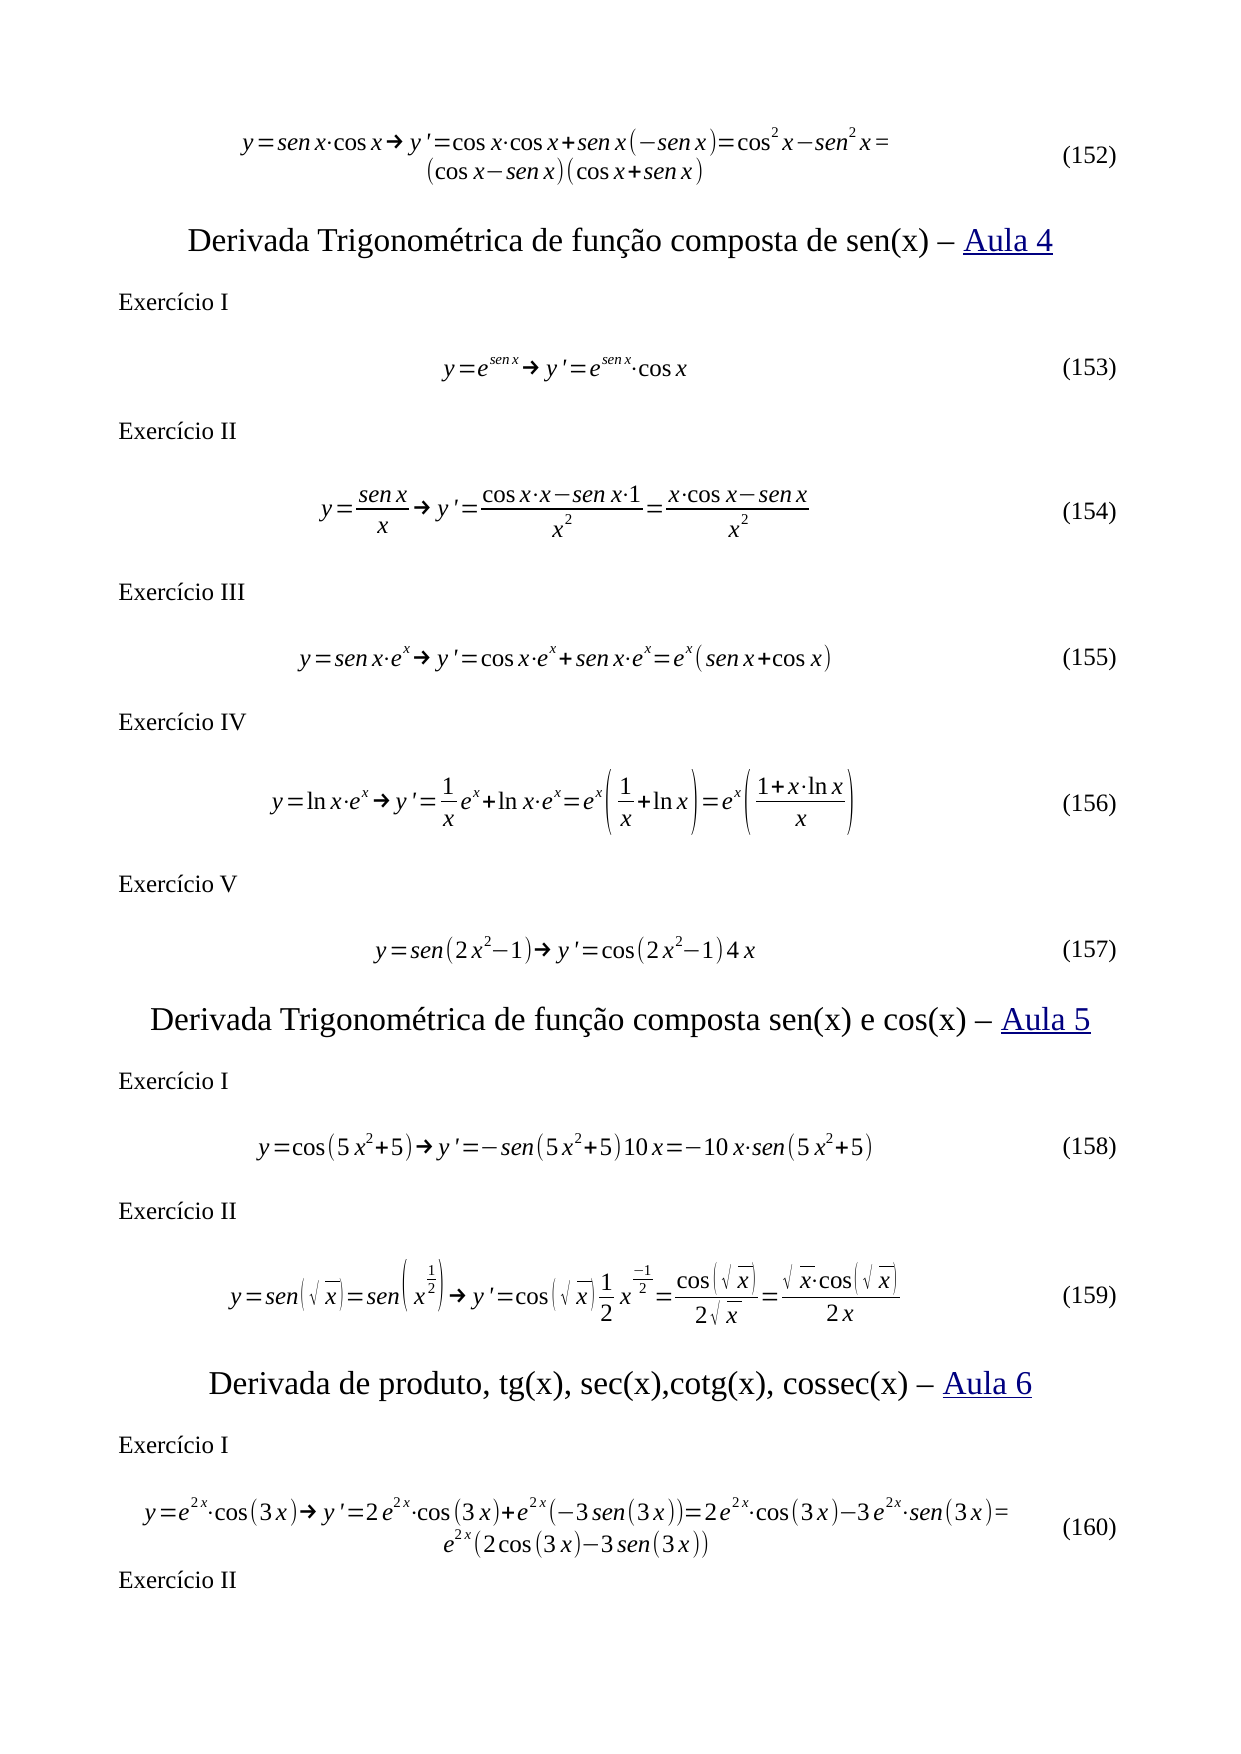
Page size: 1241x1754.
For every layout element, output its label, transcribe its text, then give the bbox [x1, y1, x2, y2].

table_header (160) [1010, 1488, 1122, 1565]
table_header [118, 118, 1010, 192]
text Exercício I [118, 1066, 1122, 1095]
text Exercício IV [118, 707, 1122, 735]
table_header [118, 1124, 1010, 1167]
table_header (155) [1010, 634, 1122, 678]
table_header [118, 1254, 1010, 1334]
table_header (159) [1010, 1254, 1122, 1334]
table_header [118, 474, 1010, 548]
text Exercício III [118, 577, 1122, 605]
text Derivada de produto, tg(x), sec(x),cotg(x), cossec(x) – Aula 6 [118, 1363, 1122, 1402]
text Exercício V [118, 869, 1122, 898]
table_header (157) [1010, 927, 1122, 970]
table_header (158) [1010, 1124, 1122, 1167]
table_header (152) [1010, 118, 1122, 192]
table_header (153) [1010, 345, 1122, 388]
table_header [118, 1488, 1010, 1565]
text Derivada Trigonométrica de função composta sen(x) e cos(x) – Aula 5 [118, 999, 1122, 1037]
text Exercício I [118, 1430, 1122, 1459]
text Exercício II [118, 1196, 1122, 1225]
table_header (154) [1010, 474, 1122, 548]
table_header (156) [1010, 764, 1122, 840]
table_header [118, 764, 1010, 840]
table_header [118, 345, 1010, 388]
text Derivada Trigonométrica de função composta de sen(x) – Aula 4 [118, 220, 1122, 259]
text Exercício II [118, 416, 1122, 445]
table_header [118, 634, 1010, 678]
table_header [118, 927, 1010, 970]
text Exercício II [118, 1565, 1122, 1594]
text Exercício I [118, 287, 1122, 316]
